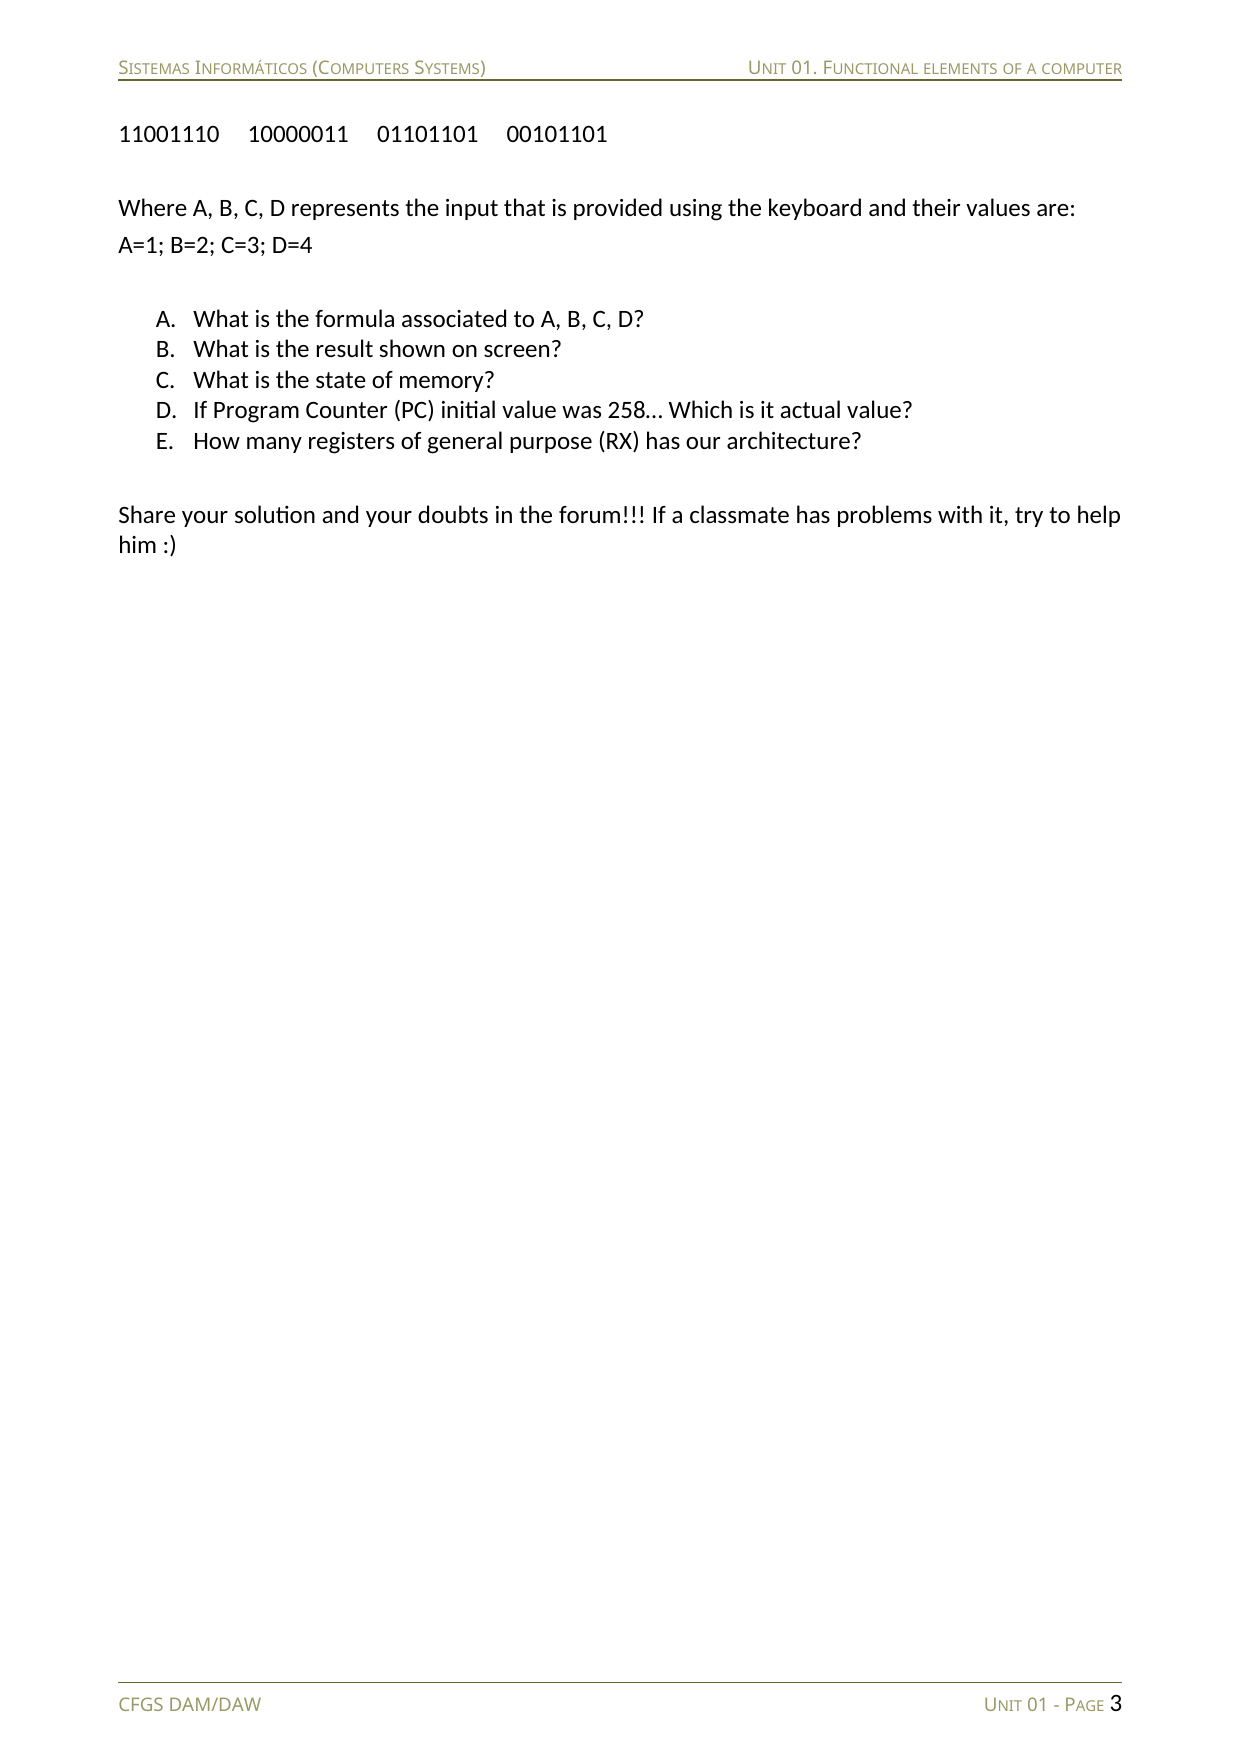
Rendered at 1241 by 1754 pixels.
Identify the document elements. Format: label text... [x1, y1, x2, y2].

list What is the result shown on screen? [156, 333, 1122, 364]
text A=1; B=2; C=3; D=4 [118, 229, 1122, 259]
list What is the state of memory? [156, 364, 1122, 394]
text Where A, B, C, D represents the input that is provided using the keyboard and their values are: [118, 192, 1122, 222]
text Share your solution and your doubts in the forum!!! If a classmate has problems with it, try to help him :) [118, 499, 1122, 560]
list If Program Counter (PC) initial value was 258… Which is it actual value? [156, 394, 1122, 425]
text 11001110 10000011 01101101 00101101 [118, 118, 1122, 148]
list How many registers of general purpose (RX) has our architecture? [156, 425, 1122, 456]
list What is the formula associated to A, B, C, D? [156, 303, 1122, 333]
